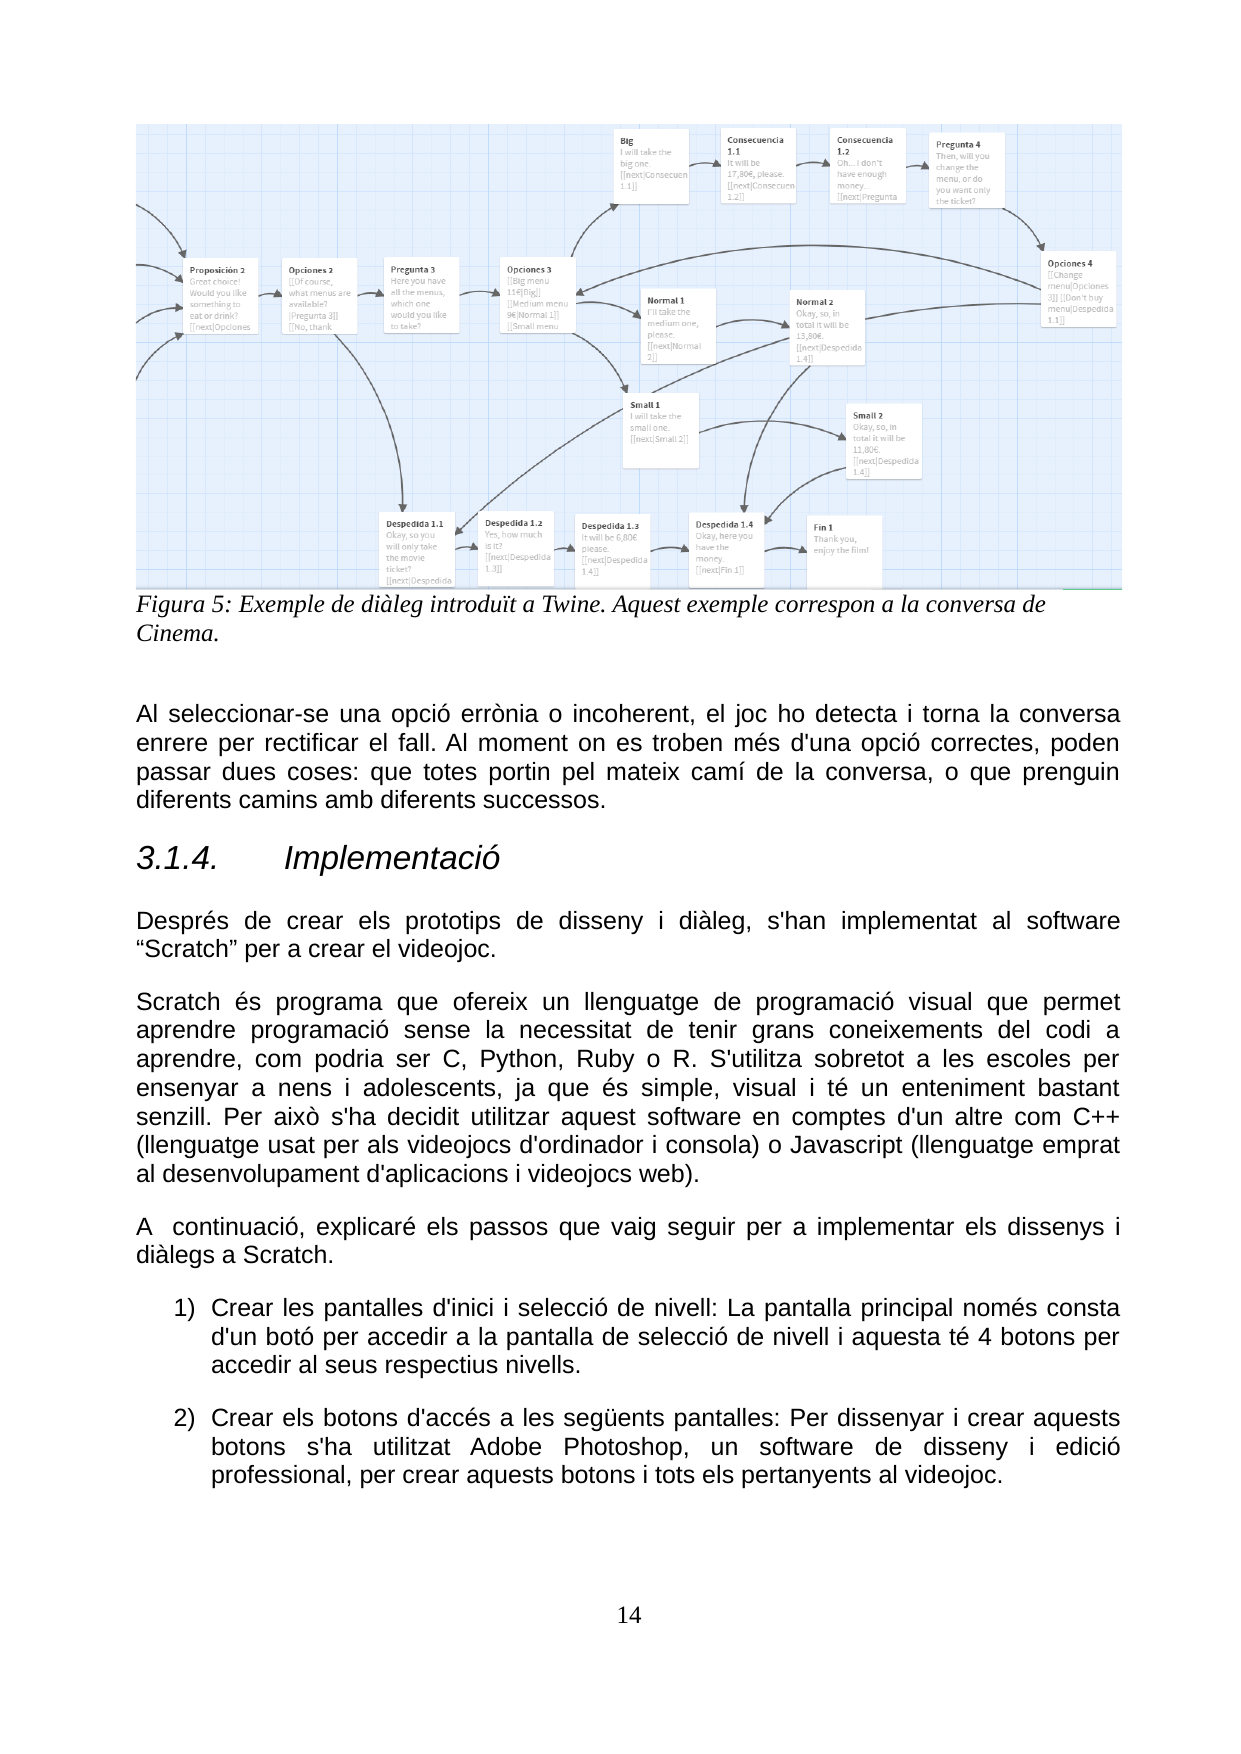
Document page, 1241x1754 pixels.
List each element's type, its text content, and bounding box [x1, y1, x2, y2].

text Al seleccionar-se una opció errònia o incoherent, el joc ho detecta i torna la conversa enrere per rectificar el fall. Al moment on es troben més d'una opció correctes, poden passar dues coses: que totes portin pel mateix camí de la conversa, o que prenguin diferents camins amb diferents successos. [136, 699, 1122, 814]
list Crear les pantalles d'inici i selecció de nivell: La pantalla principal només consta d'un botó per accedir a la pantalla de selecció de nivell i aquesta té 4 botons per accedir al seus respectius nivells. [173, 1293, 1122, 1379]
list Crear els botons d'accés a les següents pantalles: Per dissenyar i crear aquests botons s'ha utilitzat Adobe Photoshop, un software de disseny i edició professional, per crear aquests botons i tots els pertanyents al videojoc. [173, 1403, 1122, 1489]
picture [135, 124, 1123, 590]
text A continuació, explicaré els passos que vaig seguir per a implementar els dissenys i diàlegs a Scratch. [136, 1212, 1122, 1269]
text Després de crear els prototips de disseny i diàleg, s'han implementat al software “Scratch” per a crear el videojoc. [136, 906, 1122, 963]
text Scratch és programa que ofereix un llenguatge de programació visual que permet aprendre programació sense la necessitat de tenir grans coneixements del codi a aprendre, com podria ser C, Python, Ruby o R. S'utilitza sobretot a les escoles per ensenyar a nens i adolescents, ja que és simple, visual i té un enteniment bastant senzill. Per això s'ha decidit utilitzar aquest software en comptes d'un altre com C++ (llenguatge usat per als videojocs d'ordinador i consola) o Javascript (llenguatge emprat al desenvolupament d'aplicacions i videojocs web). [136, 987, 1122, 1188]
text Figura 5: Exemple de diàleg introduït a Twine. Aquest exemple correspon a la conversa de Cinema. [136, 590, 1122, 647]
subtitle Implementació [136, 838, 1122, 876]
